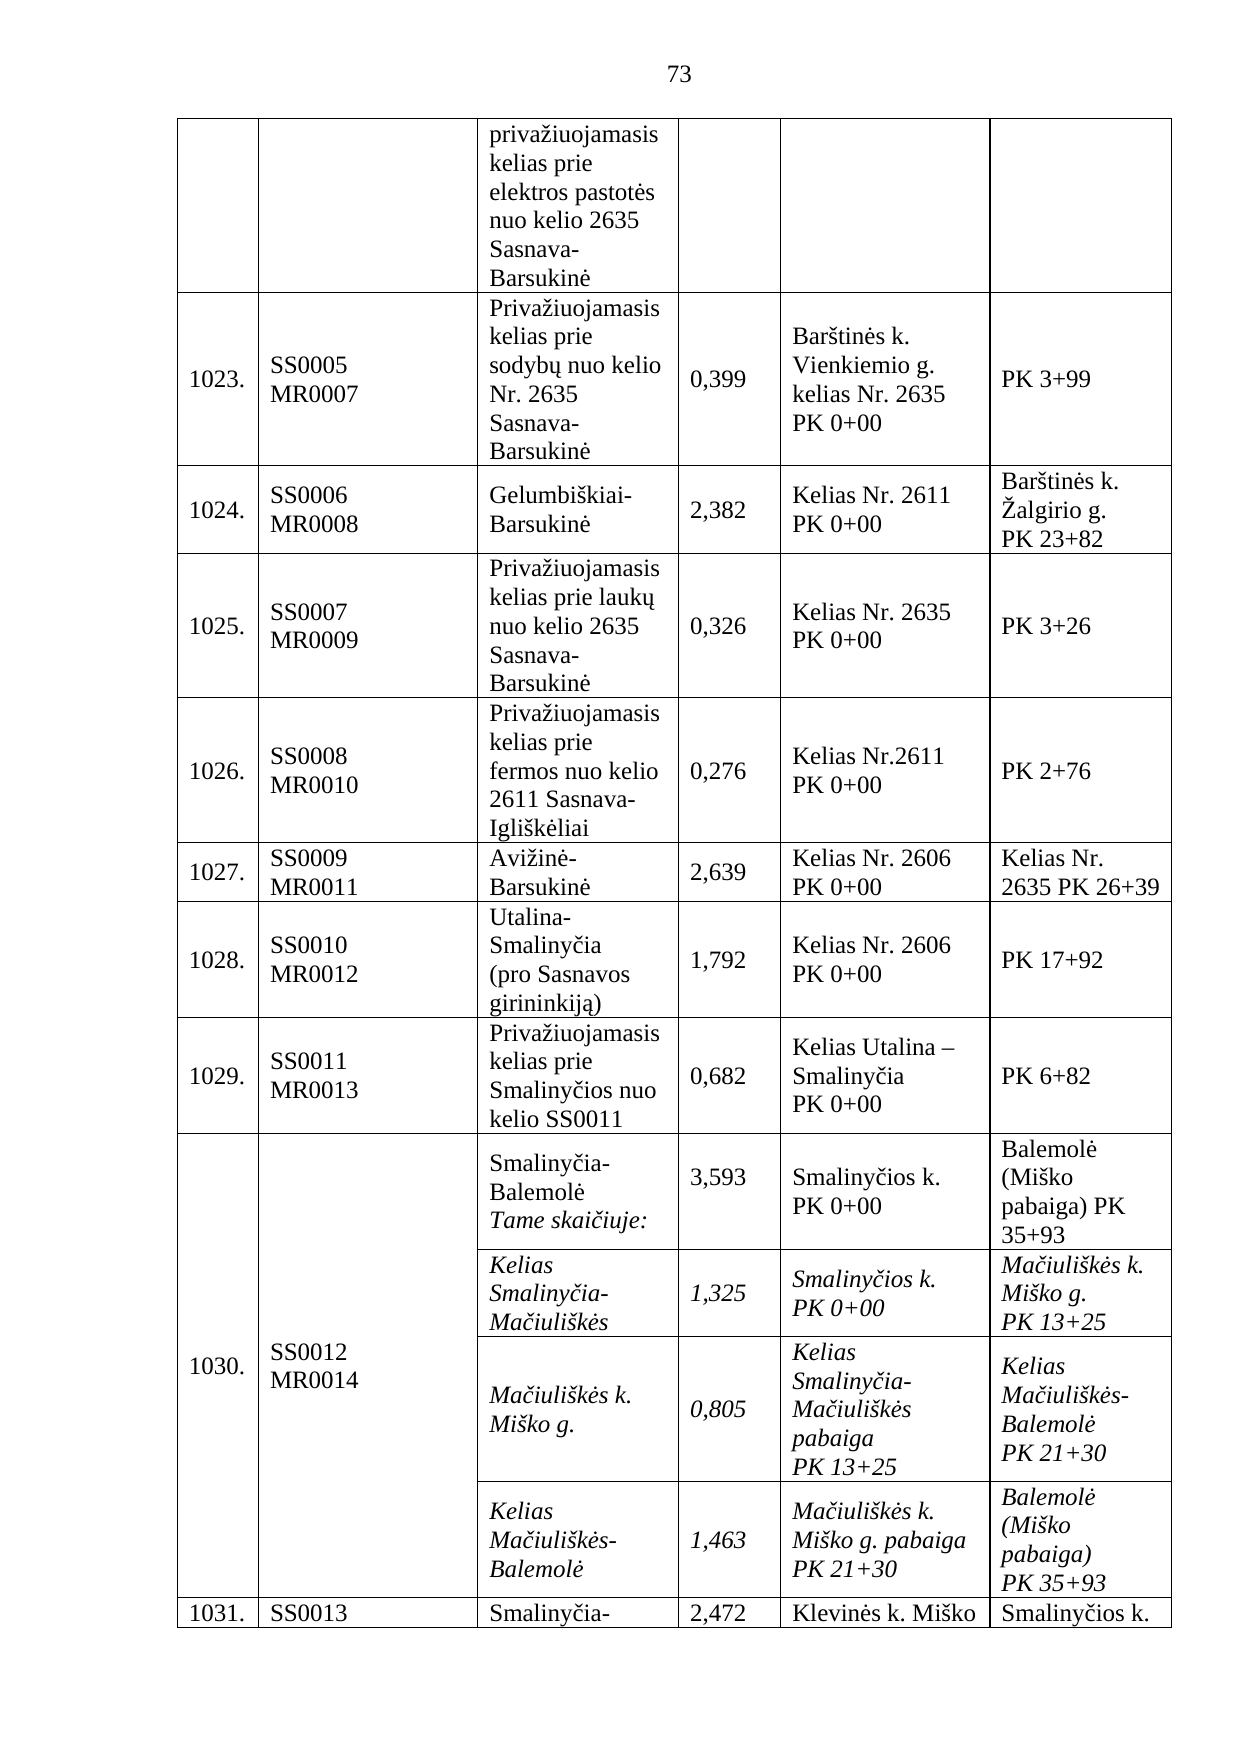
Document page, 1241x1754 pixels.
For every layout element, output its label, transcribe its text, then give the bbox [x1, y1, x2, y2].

table_cell Privažiuojamasis kelias prie sodybų nuo kelio Nr. 2635 Sasnava- Barsukinė [478, 293, 678, 465]
table_cell 1025. [178, 554, 258, 697]
table_cell 1024. [178, 466, 258, 552]
table_cell Mačiuliškės k. Miško g. [478, 1337, 678, 1481]
table_cell SS0010 MR0012 [259, 902, 477, 1017]
table_cell PK 6+82 [991, 1018, 1171, 1133]
table_cell Smalinyčios k. [991, 1598, 1171, 1627]
table_cell [781, 119, 989, 292]
table_cell 2,382 [679, 466, 780, 552]
table_cell Kelias Mačiuliškės-Balemolė [478, 1482, 678, 1597]
table_cell PK 17+92 [991, 902, 1171, 1017]
table_cell 0,276 [679, 698, 780, 842]
table_cell 1029. [178, 1018, 258, 1133]
table_cell Kelias Nr. 2606 PK 0+00 [781, 843, 989, 901]
table_cell SS0005 MR0007 [259, 293, 477, 465]
table_cell Privažiuojamasis kelias prie fermos nuo kelio 2611 Sasnava- Igliškėliai [478, 698, 678, 842]
table_cell 0,399 [679, 293, 780, 465]
table_cell PK 3+26 [991, 554, 1171, 697]
table_cell 2,639 [679, 843, 780, 901]
table_cell 1,325 [679, 1250, 780, 1336]
table_cell Smalinyčia- Balemolė Tame skaičiuje: [478, 1134, 678, 1249]
table_cell PK 2+76 [991, 698, 1171, 842]
table_cell 0,805 [679, 1337, 780, 1481]
table_cell Avižinė- Barsukinė [478, 843, 678, 901]
table_cell [178, 119, 258, 292]
table_cell privažiuojamasis kelias prie elektros pastotės nuo kelio 2635 Sasnava- Barsukinė [478, 119, 678, 292]
table_cell Balemolė (Miško pabaiga) PK 35+93 [991, 1134, 1171, 1249]
table_cell 1028. [178, 902, 258, 1017]
table_cell 1027. [178, 843, 258, 901]
table_cell 3,593 [679, 1134, 780, 1249]
table_cell Smalinyčia- [478, 1598, 678, 1627]
table_cell Kelias Nr. 2635 PK 26+39 [991, 843, 1171, 901]
table_cell 1,792 [679, 902, 780, 1017]
table_cell Smalinyčios k. PK 0+00 [781, 1134, 989, 1249]
table_cell Kelias Nr.2611 PK 0+00 [781, 698, 989, 842]
table_cell [679, 119, 780, 292]
table_cell Kelias Utalina – Smalinyčia PK 0+00 [781, 1018, 989, 1133]
table_cell Utalina- Smalinyčia (pro Sasnavos girininkiją) [478, 902, 678, 1017]
table_cell Privažiuojamasis kelias prie Smalinyčios nuo kelio SS0011 [478, 1018, 678, 1133]
table_cell Mačiuliškės k. Miško g. PK 13+25 [991, 1250, 1171, 1336]
table_cell Privažiuojamasis kelias prie laukų nuo kelio 2635 Sasnava- Barsukinė [478, 554, 678, 697]
table_cell 1026. [178, 698, 258, 842]
table_cell Kelias Nr. 2635 PK 0+00 [781, 554, 989, 697]
table_cell SS0011 MR0013 [259, 1018, 477, 1133]
table_cell 0,326 [679, 554, 780, 697]
table_cell SS0013 [259, 1598, 477, 1627]
table_cell SS0007 MR0009 [259, 554, 477, 697]
table_cell 1023. [178, 293, 258, 465]
table_cell Smalinyčios k. PK 0+00 [781, 1250, 989, 1336]
table_cell SS0008 MR0010 [259, 698, 477, 842]
table_cell 0,682 [679, 1018, 780, 1133]
table_cell Kelias Smalinyčia-Mačiuliškės pabaiga PK 13+25 [781, 1337, 989, 1481]
table_cell Balemolė (Miško pabaiga) PK 35+93 [991, 1482, 1171, 1597]
table_cell Kelias Smalinyčia-Mačiuliškės [478, 1250, 678, 1336]
table_cell SS0006 MR0008 [259, 466, 477, 552]
table_cell SS0009 MR0011 [259, 843, 477, 901]
table_cell Barštinės k. Žalgirio g. PK 23+82 [991, 466, 1171, 552]
table_cell 1030. [178, 1134, 258, 1597]
table_cell [991, 119, 1171, 292]
table_cell 1031. [178, 1598, 258, 1627]
table_cell SS0012 MR0014 [259, 1134, 477, 1597]
table_cell Kelias Nr. 2611 PK 0+00 [781, 466, 989, 552]
table_cell 1,463 [679, 1482, 780, 1597]
table_cell [259, 119, 477, 292]
table_cell 2,472 [679, 1598, 780, 1627]
table_cell Klevinės k. Miško [781, 1598, 989, 1627]
table_cell Barštinės k. Vienkiemio g. kelias Nr. 2635 PK 0+00 [781, 293, 989, 465]
table_cell Kelias Mačiuliškės-Balemolė PK 21+30 [991, 1337, 1171, 1481]
table_cell PK 3+99 [991, 293, 1171, 465]
table_cell Mačiuliškės k. Miško g. pabaiga PK 21+30 [781, 1482, 989, 1597]
table_cell Gelumbiškiai- Barsukinė [478, 466, 678, 552]
table_cell Kelias Nr. 2606 PK 0+00 [781, 902, 989, 1017]
